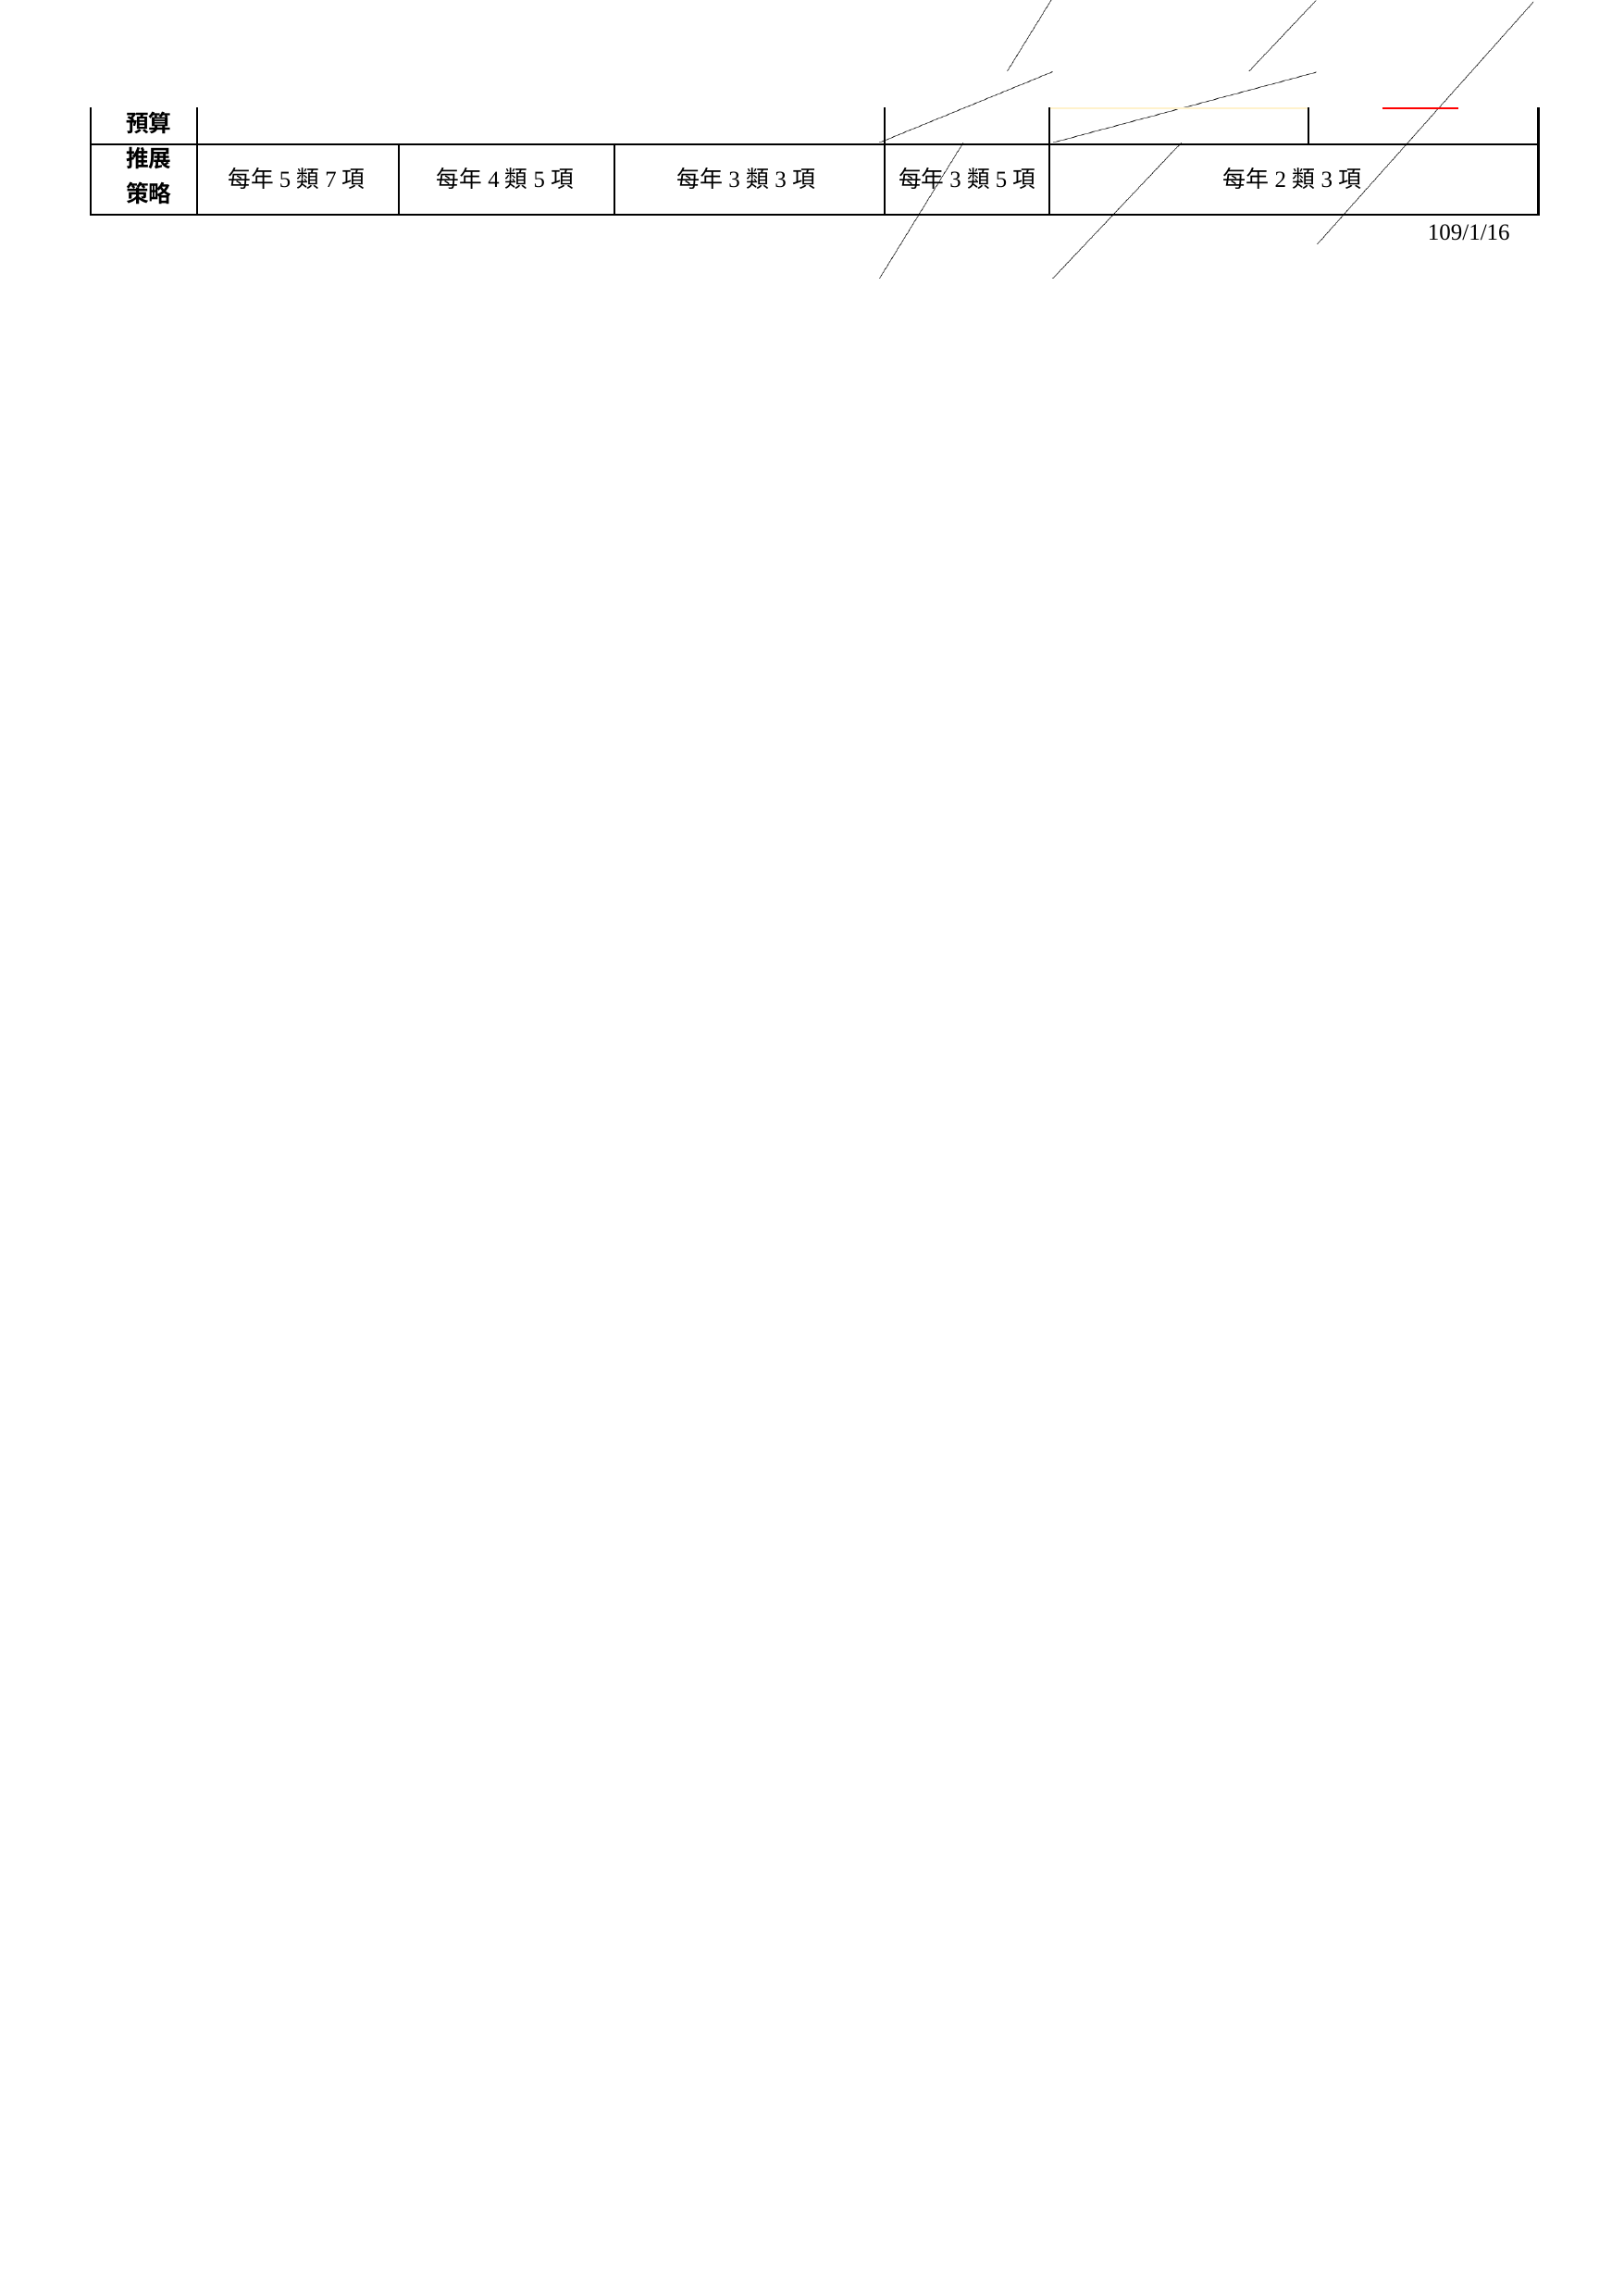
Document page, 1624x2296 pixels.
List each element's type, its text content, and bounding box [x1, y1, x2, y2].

table_cell [408, 192, 464, 207]
table_cell [868, 216, 878, 245]
table_cell [1521, 216, 1538, 245]
table_cell [400, 145, 408, 173]
table_cell [83, 107, 90, 137]
table_cell [208, 192, 384, 207]
table_cell [729, 107, 738, 137]
table_cell [83, 214, 91, 245]
table_cell [384, 145, 398, 173]
table_cell [208, 107, 384, 137]
table_cell [849, 107, 867, 137]
table_cell [100, 216, 197, 245]
table_cell 每年 3 類 3 項 [625, 145, 878, 192]
table_cell [399, 137, 408, 143]
table_cell [198, 192, 208, 207]
table_cell [532, 216, 601, 245]
table_cell [700, 216, 729, 245]
table_cell [729, 137, 738, 143]
table_cell [510, 107, 532, 137]
table_cell [198, 107, 208, 137]
table_cell [408, 137, 464, 143]
table_cell [510, 207, 532, 214]
table_cell [464, 137, 510, 143]
table_cell [601, 137, 614, 143]
table_cell [755, 207, 849, 214]
table_cell [400, 173, 408, 192]
table_cell [625, 192, 700, 207]
table_cell [849, 207, 867, 214]
table_cell [868, 107, 878, 137]
table_cell [755, 216, 849, 245]
table_cell [408, 216, 464, 245]
table_cell [384, 107, 399, 137]
table_cell [868, 137, 878, 143]
table_cell 預算 [100, 107, 196, 137]
table_cell [399, 216, 408, 245]
table_cell [384, 137, 399, 143]
table_cell [92, 207, 100, 214]
table_cell [464, 192, 510, 207]
table_cell [198, 137, 208, 143]
table_cell 每年 4 類 5 項 [408, 145, 614, 192]
table_cell [700, 107, 729, 137]
table_cell [384, 192, 398, 207]
table_cell [755, 192, 849, 207]
table_cell [738, 207, 755, 214]
table_cell [400, 192, 408, 207]
table_cell [197, 216, 208, 245]
table_cell [729, 207, 738, 214]
table_cell [849, 216, 867, 245]
table_cell [755, 137, 849, 143]
table_cell [83, 143, 90, 173]
table_cell [92, 137, 100, 143]
table_cell [510, 216, 532, 245]
table_cell [601, 192, 614, 207]
table_cell [615, 145, 624, 173]
table_cell [849, 192, 867, 207]
table_cell [729, 192, 738, 207]
table_cell [532, 192, 601, 207]
table_cell [601, 107, 614, 137]
table_cell [100, 137, 196, 143]
table_cell [868, 192, 878, 207]
table_cell [400, 207, 408, 214]
table_cell [510, 192, 532, 207]
table_cell [83, 173, 90, 192]
table_cell [208, 216, 384, 245]
table_cell [615, 173, 624, 192]
table_cell [625, 216, 700, 245]
table_cell [755, 107, 849, 137]
table_cell [614, 137, 624, 143]
table_cell [408, 207, 464, 214]
table_cell [615, 192, 624, 207]
table_cell [92, 145, 100, 173]
table_cell [601, 207, 614, 214]
table_cell [83, 207, 90, 214]
table_cell [384, 207, 398, 214]
table_cell [729, 216, 738, 245]
table_cell [92, 192, 100, 207]
table_cell [868, 207, 878, 214]
table_cell [198, 207, 208, 214]
table_cell 推展 [100, 145, 196, 173]
table_cell [198, 145, 208, 173]
table_cell [601, 216, 614, 245]
table_cell [615, 207, 624, 214]
table_cell [384, 216, 399, 245]
table_cell [614, 107, 624, 137]
table_cell [408, 107, 464, 137]
table_cell [92, 107, 100, 137]
table_cell [614, 216, 624, 245]
table_cell [625, 107, 700, 137]
table_cell [700, 192, 729, 207]
table_cell [91, 216, 100, 245]
table_cell [83, 192, 90, 207]
table_cell [738, 137, 755, 143]
table_cell [208, 207, 384, 214]
table_cell [510, 137, 532, 143]
table_cell [464, 207, 510, 214]
table_cell [198, 173, 208, 192]
table_cell [700, 207, 729, 214]
table_cell 策略 [100, 173, 196, 207]
table_cell [464, 216, 510, 245]
table_cell [738, 216, 755, 245]
table_cell [464, 107, 510, 137]
table_cell [532, 107, 601, 137]
table_cell [625, 207, 700, 214]
table_cell [100, 207, 196, 214]
table_cell [532, 137, 601, 143]
table_cell [92, 173, 100, 192]
table_cell [208, 137, 384, 143]
table_cell [384, 173, 398, 192]
table_cell 每年 5 類 7 項 [208, 145, 384, 192]
table_cell [738, 107, 755, 137]
table_cell [738, 192, 755, 207]
table_cell [399, 107, 408, 137]
table_cell [532, 207, 601, 214]
table_cell [849, 137, 867, 143]
table_cell [700, 137, 729, 143]
table_cell [625, 137, 700, 143]
table_cell [83, 137, 90, 143]
